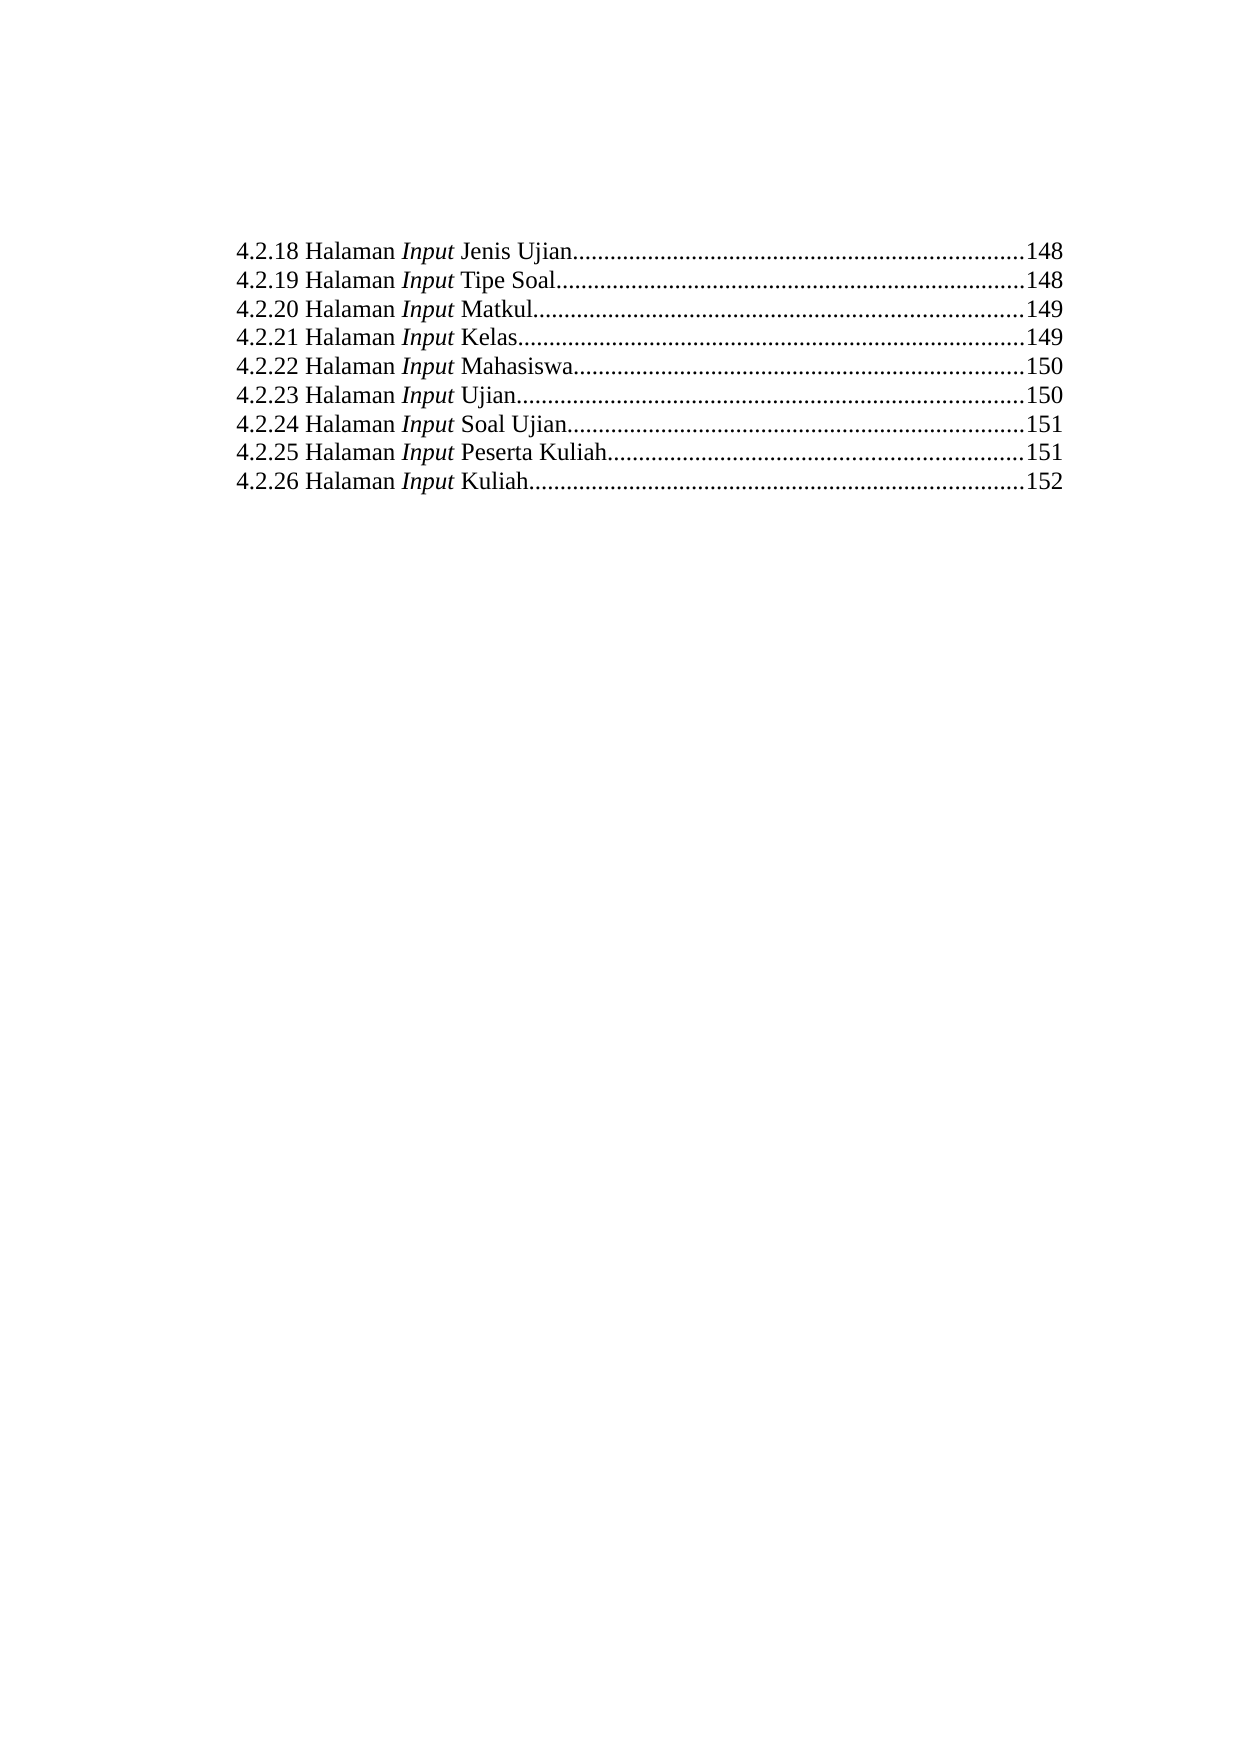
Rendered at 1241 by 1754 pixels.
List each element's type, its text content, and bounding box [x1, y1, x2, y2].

text 4.2.26 Halaman Input Kuliah 152 [236, 466, 1063, 495]
text 4.2.19 Halaman Input Tipe Soal 148 [236, 265, 1063, 294]
text 4.2.22 Halaman Input Mahasiswa 150 [236, 351, 1063, 380]
text 4.2.25 Halaman Input Peserta Kuliah 151 [236, 437, 1063, 466]
text 4.2.21 Halaman Input Kelas 149 [236, 322, 1063, 351]
text 4.2.24 Halaman Input Soal Ujian 151 [236, 409, 1063, 437]
text 4.2.18 Halaman Input Jenis Ujian 148 [236, 236, 1063, 265]
text 4.2.20 Halaman Input Matkul 149 [236, 294, 1063, 322]
text 4.2.23 Halaman Input Ujian 150 [236, 380, 1063, 409]
